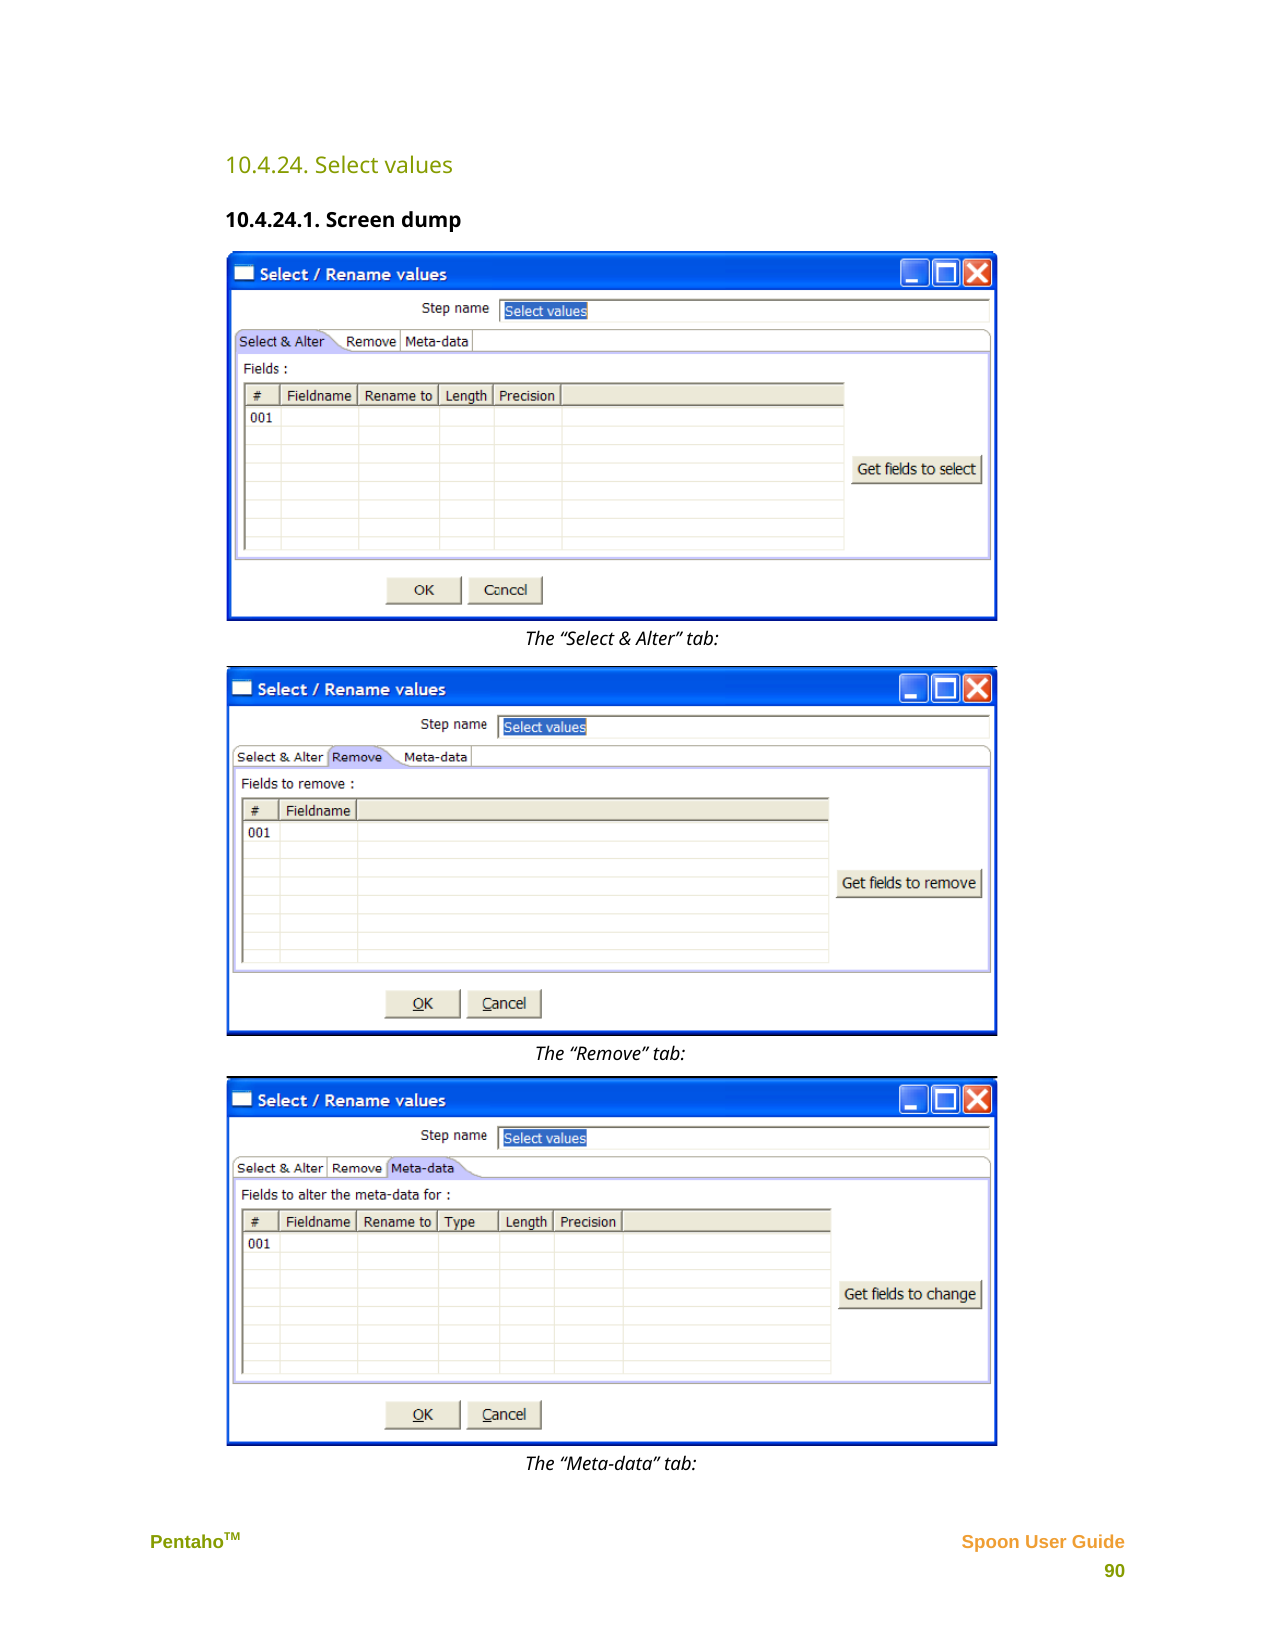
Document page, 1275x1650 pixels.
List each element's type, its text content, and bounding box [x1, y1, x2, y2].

subtitle 10.4.24.1. Screen dump [225, 204, 1125, 233]
text The “Meta-data” tab: [450, 1067, 1125, 1476]
text The “Remove” tab: [450, 651, 1125, 1067]
text The “Select & Alter” tab: [225, 239, 1125, 651]
text 10.4.24. Select values [225, 150, 1125, 179]
